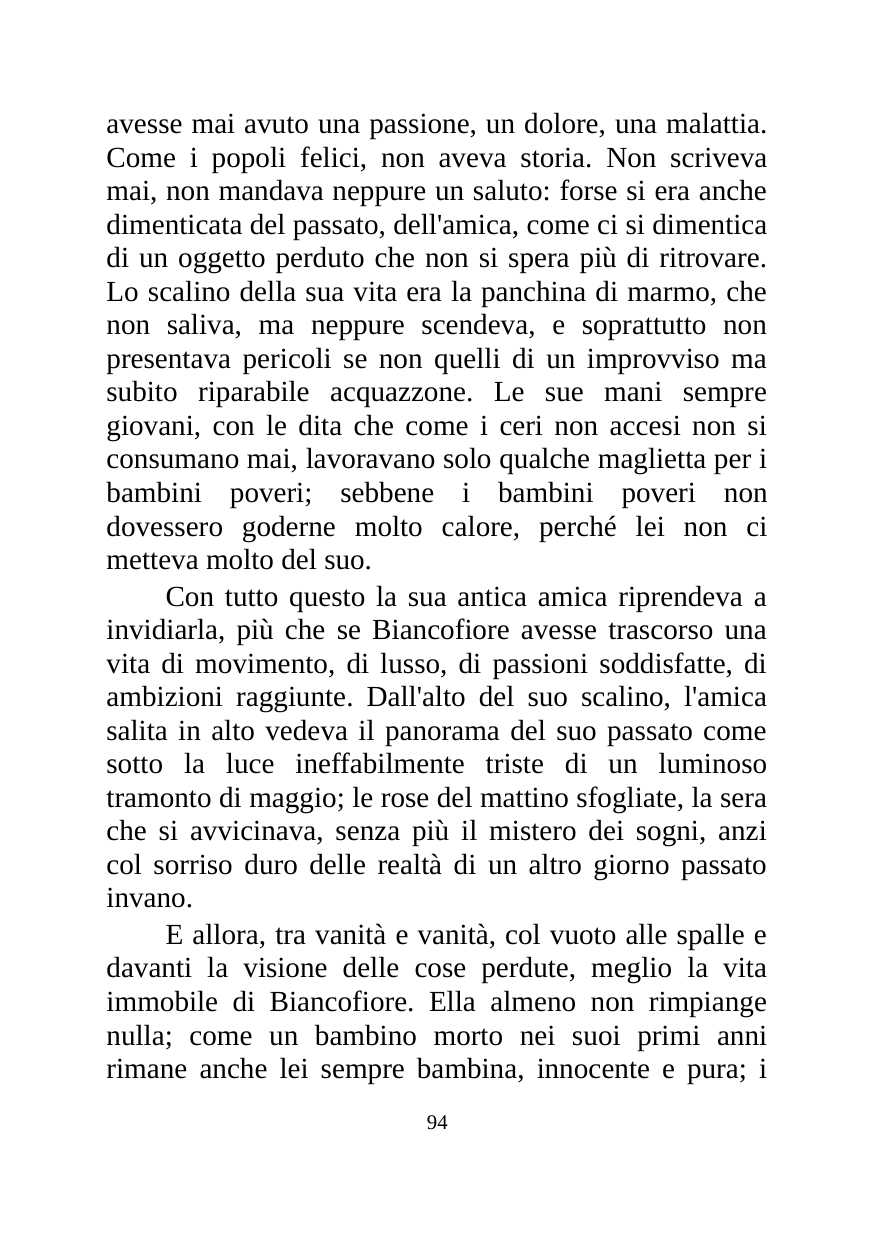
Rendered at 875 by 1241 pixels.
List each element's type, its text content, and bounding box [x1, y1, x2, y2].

text E allora, tra vanità e vanità, col vuoto alle spalle e davanti la visione delle cose perdute, meglio la vita immobile di Biancofiore. Ella almeno non rimpiange nulla; come un bambino morto nei suoi primi anni rimane anche lei sempre bambina, innocente e pura; i [106, 917, 768, 1085]
text avesse mai avuto una passione, un dolore, una malattia. Come i popoli felici, non aveva storia. Non scriveva mai, non mandava neppure un saluto: forse si era anche dimenticata del passato, dell'amica, come ci si dimentica di un oggetto perduto che non si spera più di ritrovare. Lo scalino della sua vita era la panchina di marmo, che non saliva, ma neppure scendeva, e soprattutto non presentava pericoli se non quelli di un improvviso ma subito riparabile acquazzone. Le sue mani sempre giovani, con le dita che come i ceri non accesi non si consumano mai, lavoravano solo qualche maglietta per i bambini poveri; sebbene i bambini poveri non dovessero goderne molto calore, perché lei non ci metteva molto del suo. [106, 106, 768, 576]
text Con tutto questo la sua antica amica riprendeva a invidiarla, più che se Biancofiore avesse trascorso una vita di movimento, di lusso, di passioni soddisfatte, di ambizioni raggiunte. Dall'alto del suo scalino, l'amica salita in alto vedeva il panorama del suo passato come sotto la luce ineffabilmente triste di un luminoso tramonto di maggio; le rose del mattino sfogliate, la sera che si avvicinava, senza più il mistero dei sogni, anzi col sorriso duro delle realtà di un altro giorno passato invano. [106, 579, 768, 914]
